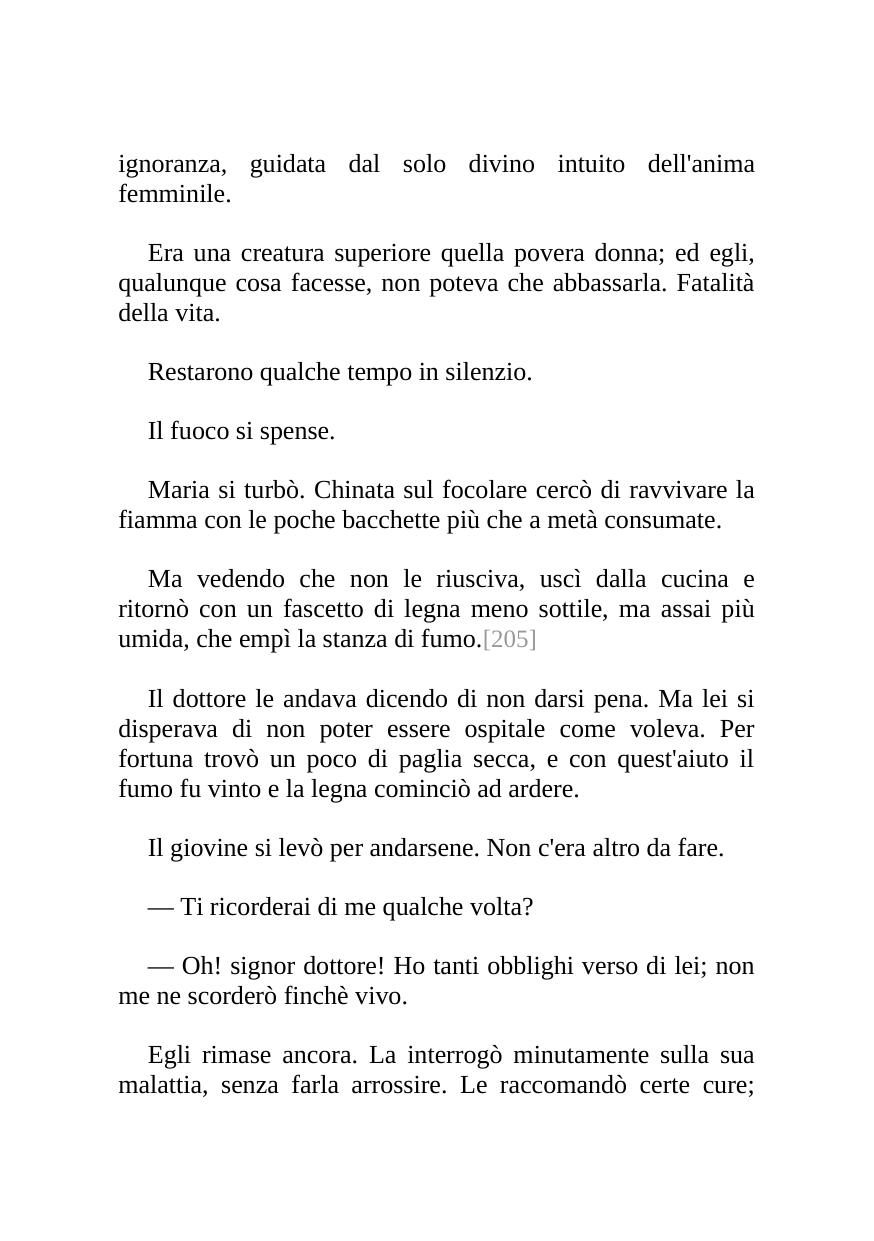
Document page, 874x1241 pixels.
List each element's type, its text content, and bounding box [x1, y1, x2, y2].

text Restarono qualche tempo in silenzio. [118, 356, 756, 386]
text Era una creatura superiore quella povera donna; ed egli, qualunque cosa facesse, non poteva che abbassarla. Fatalità della vita. [118, 237, 756, 327]
text Il giovine si levò per andarsene. Non c'era altro da fare. [118, 832, 756, 862]
text — Ti ricorderai di me qualche volta? [118, 891, 756, 921]
text Il fuoco si spense. [118, 415, 756, 445]
text — Oh! signor dottore! Ho tanti obblighi verso di lei; non me ne scorderò finchè vivo. [118, 950, 756, 1010]
text Ma vedendo che non le riusciva, uscì dalla cucina e ritornò con un fascetto di legna meno sottile, ma assai più umida, che empì la stanza di fumo.[205] [118, 563, 756, 653]
text Maria si turbò. Chinata sul focolare cercò di ravvivare la fiamma con le poche bacchette più che a metà consumate. [118, 474, 756, 534]
text Egli rimase ancora. La interrogò minutamente sulla sua malattia, senza farla arrossire. Le raccomandò certe cure; [118, 1039, 756, 1099]
text Il dottore le andava dicendo di non darsi pena. Ma lei si disperava di non poter essere ospitale come voleva. Per fortuna trovò un poco di paglia secca, e con quest'aiuto il fumo fu vinto e la legna cominciò ad ardere. [118, 683, 756, 803]
text ignoranza, guidata dal solo divino intuito dell'anima femminile. [118, 148, 756, 208]
